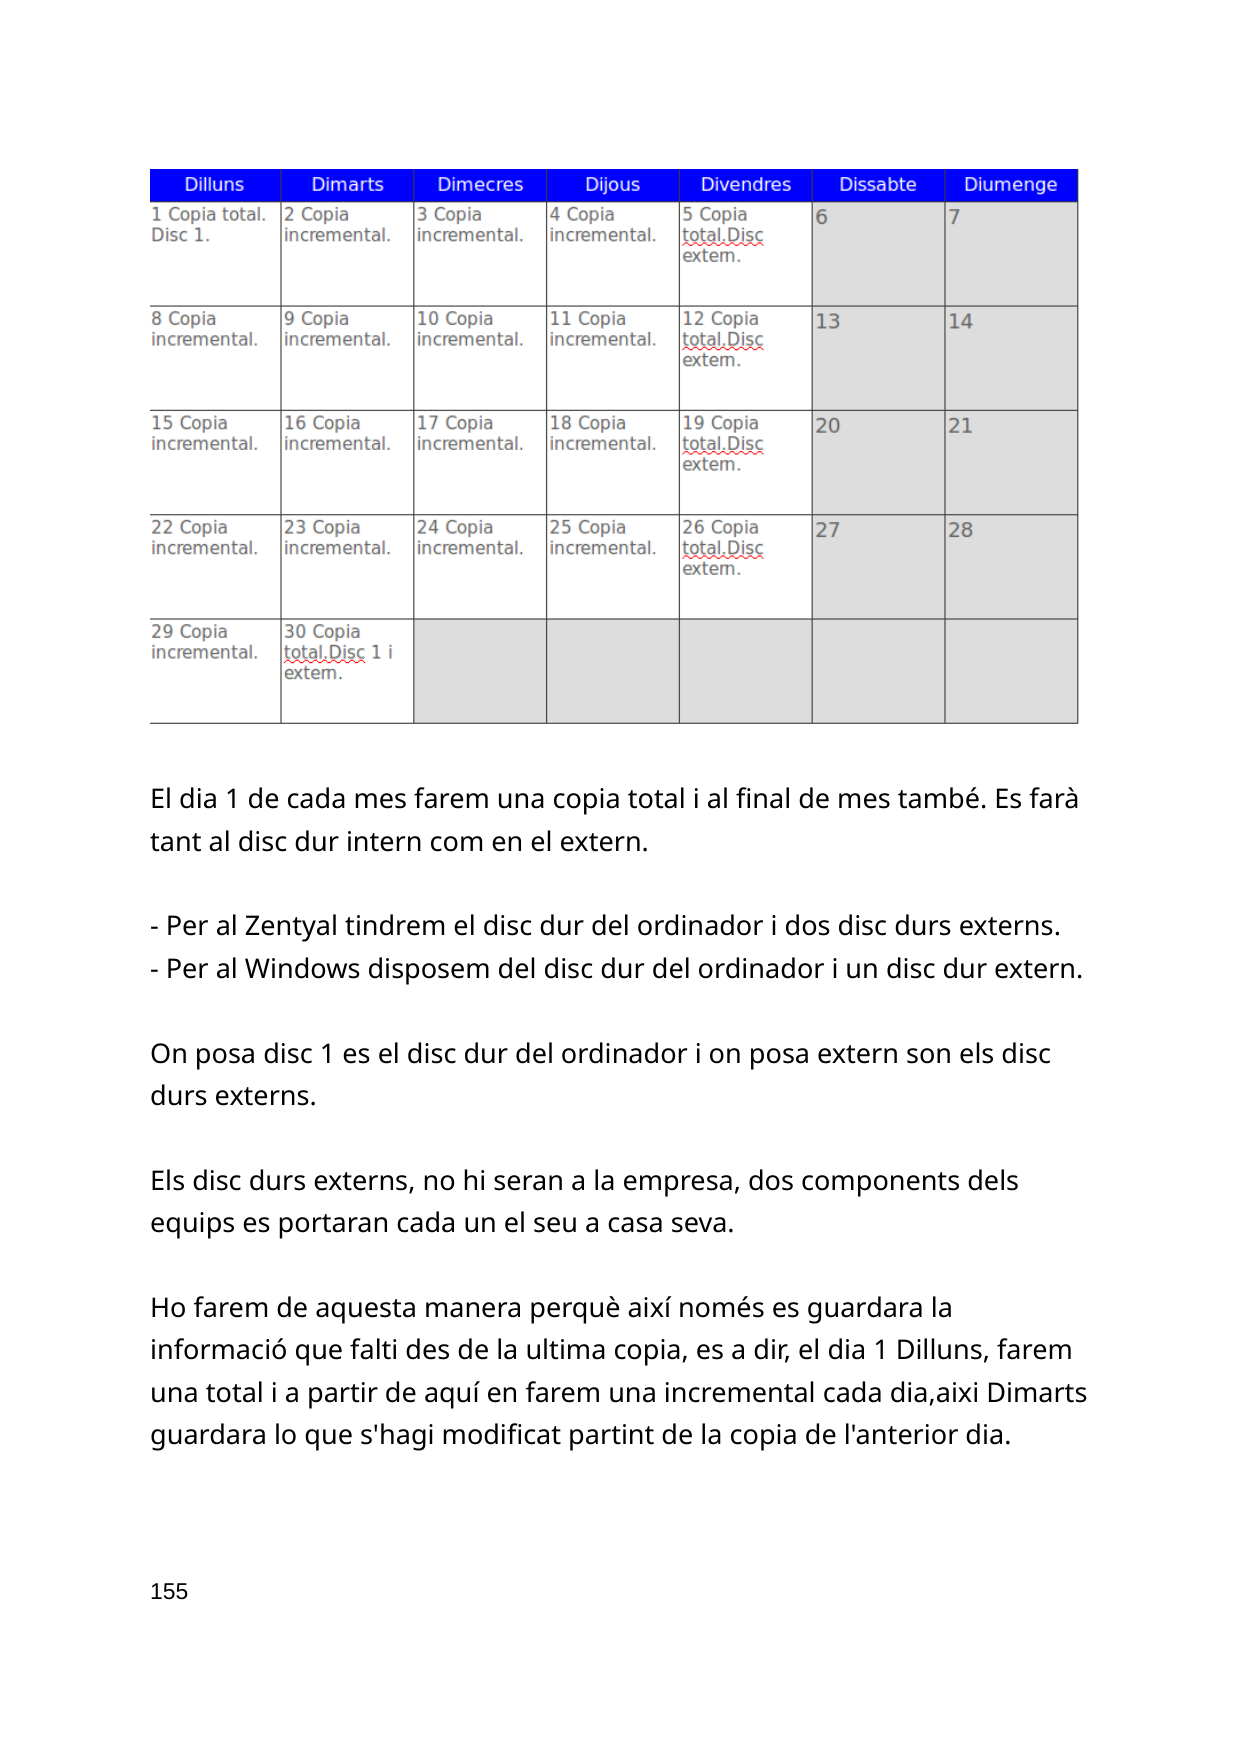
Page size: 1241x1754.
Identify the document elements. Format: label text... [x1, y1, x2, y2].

text - Per al Zentyal tindrem el disc dur del ordinador i dos disc durs externs. [150, 907, 1090, 944]
text Els disc durs externs, no hi seran a la empresa, dos components dels equips es portaran cada un el seu a casa seva. [150, 1161, 1090, 1241]
text Ho farem de aquesta manera perquè així només es guardara la informació que falti des de la ultima copia, es a dir, el dia 1 Dilluns, farem una total i a partir de aquí en farem una incremental cada dia,aixi Dimarts guardara lo que s'hagi modificat partint de la copia de l'anterior dia. [150, 1288, 1090, 1452]
text El dia 1 de cada mes farem una copia total i al final de mes també. Es farà tant al disc dur intern com en el extern. [150, 780, 1090, 859]
text - Per al Windows disposem del disc dur del ordinador i un disc dur extern. [150, 949, 1090, 986]
picture [150, 169, 1091, 732]
text On posa disc 1 es el disc dur del ordinador i on posa extern son els disc durs externs. [150, 1034, 1090, 1113]
